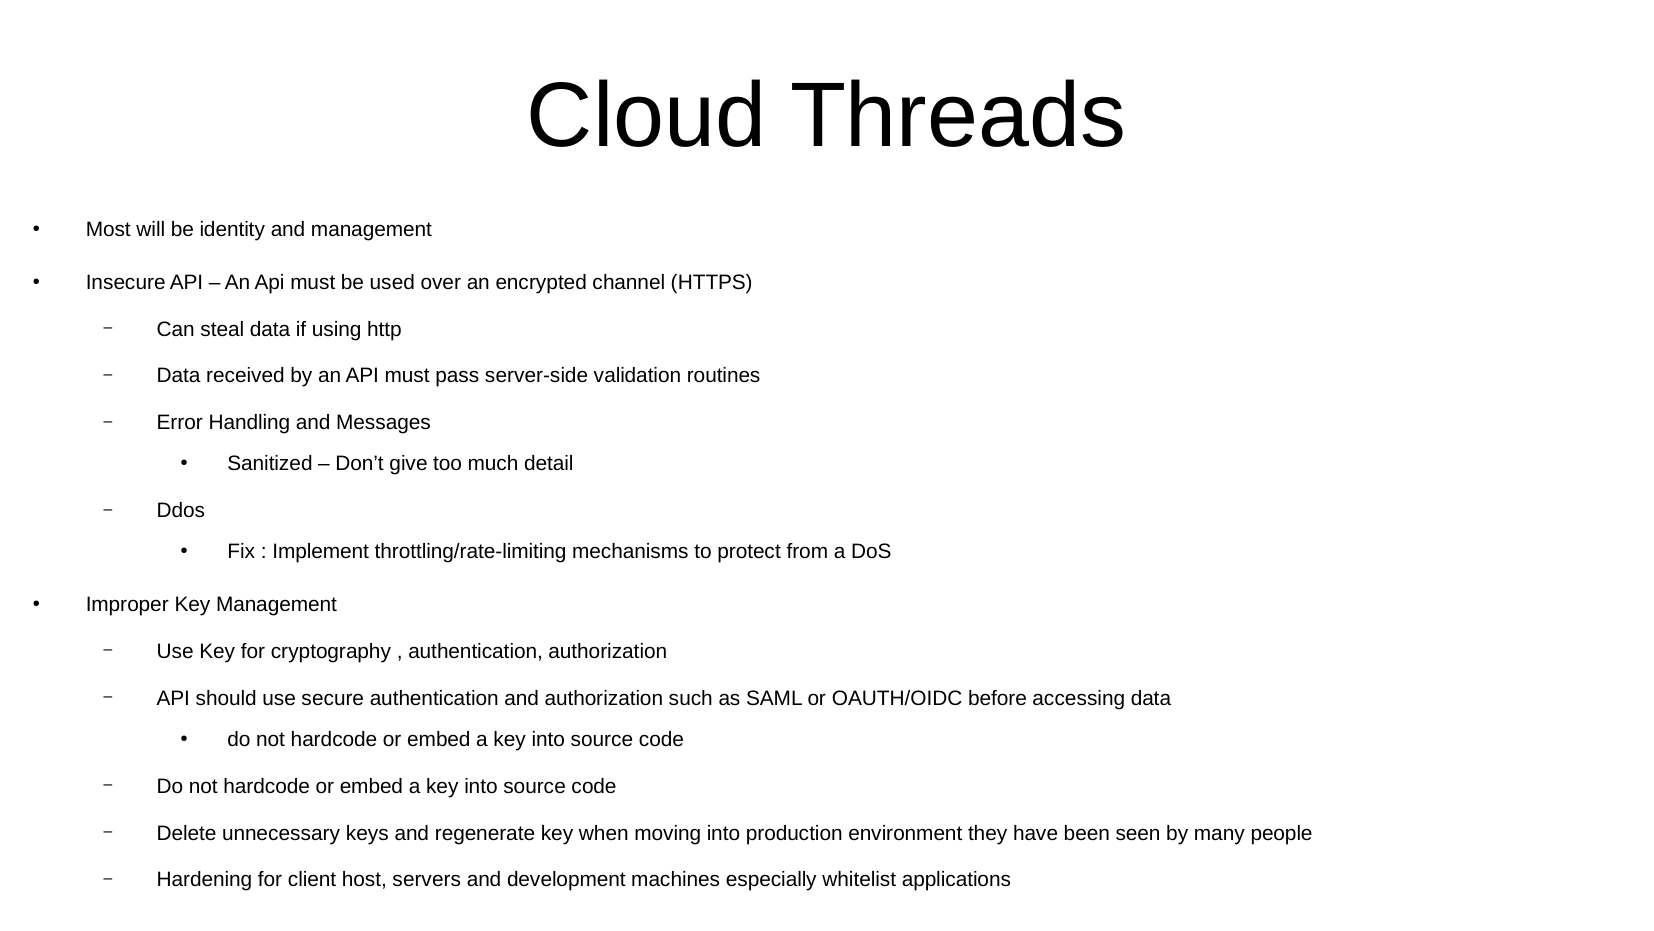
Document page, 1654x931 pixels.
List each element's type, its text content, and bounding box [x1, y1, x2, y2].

title Cloud Threads [82, 37, 1571, 193]
list Most will be identity and management Insecure API – An Api must be used over an encrypted channel (HTTPS) Can steal data if using http Data received by an API must pass server-side validation routines Error Handling and Messages Sanitized – Don’t give too much detail Ddos Fix : Implement throttling/rate-limiting mechanisms to protect from a DoS Improper Key Management Use Key for cryptography , authentication, authorization API should use secure authentication and authorization such as SAML or OAUTH/OIDC before accessing data do not hardcode or embed a key into source code Do not hardcode or embed a key into source code Delete unnecessary keys and regenerate key when moving into production environment they have been seen by many people Hardening for client host, servers and development machines especially whitelist applications [15, 217, 1571, 916]
